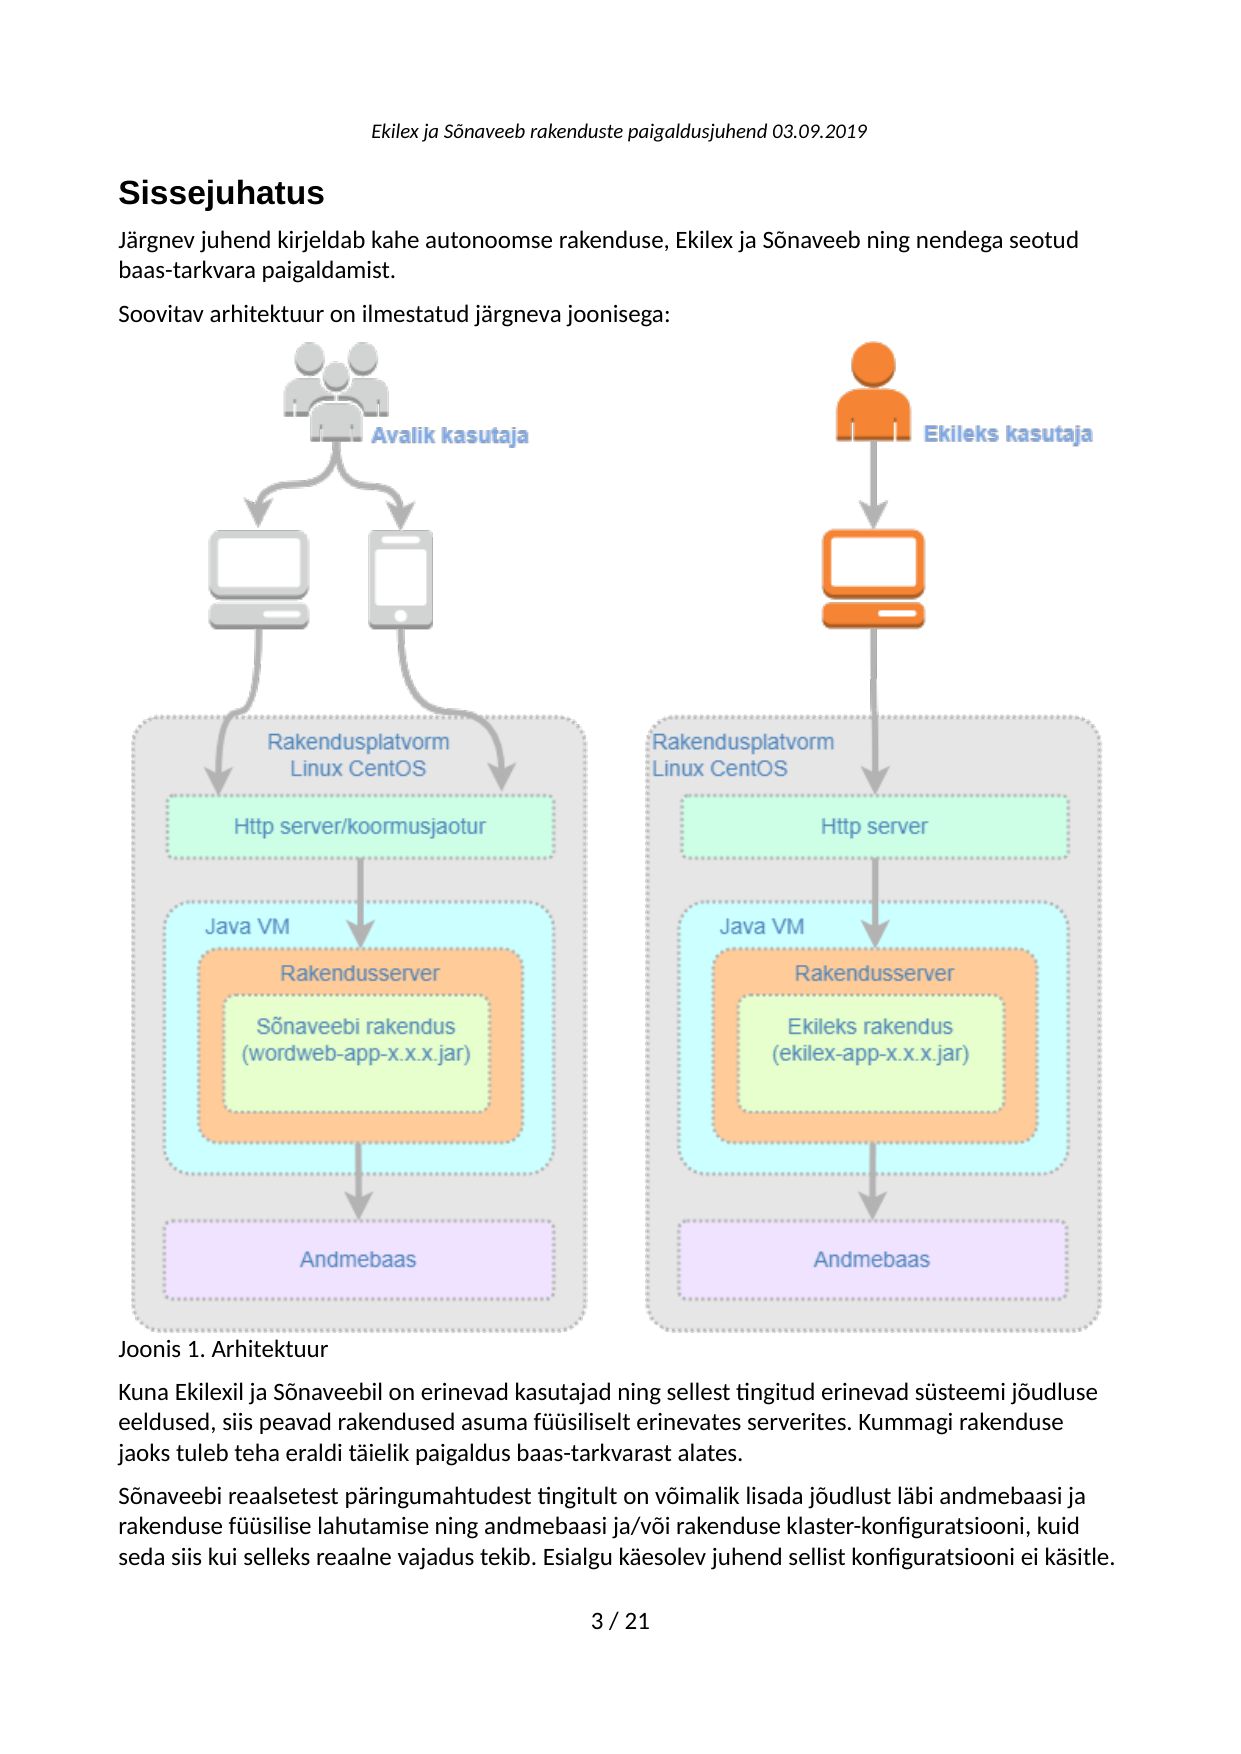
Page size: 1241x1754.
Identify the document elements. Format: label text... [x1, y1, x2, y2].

text Joonis 1. Arhitektuur [118, 1333, 1122, 1363]
text Järgnev juhend kirjeldab kahe autonoomse rakenduse, Ekilex ja Sõnaveeb ning nendega seotud baas-tarkvara paigaldamist. [118, 224, 1122, 285]
subtitle Sissejuhatus [118, 173, 1122, 212]
text Soovitav arhitektuur on ilmestatud järgneva joonisega: [118, 298, 1122, 328]
picture [131, 340, 1110, 1333]
text Kuna Ekilexil ja Sõnaveebil on erinevad kasutajad ning sellest tingitud erinevad süsteemi jõudluse eeldused, siis peavad rakendused asuma füüsiliselt erinevates serverites. Kummagi rakenduse jaoks tuleb teha eraldi täielik paigaldus baas-tarkvarast alates. [118, 1376, 1122, 1467]
text Sõnaveebi reaalsetest päringumahtudest tingitult on võimalik lisada jõudlust läbi andmebaasi ja rakenduse füüsilise lahutamise ning andmebaasi ja/või rakenduse klaster-konfiguratsiooni, kuid seda siis kui selleks reaalne vajadus tekib. Esialgu käesolev juhend sellist konfiguratsiooni ei käsitle. [118, 1480, 1122, 1572]
